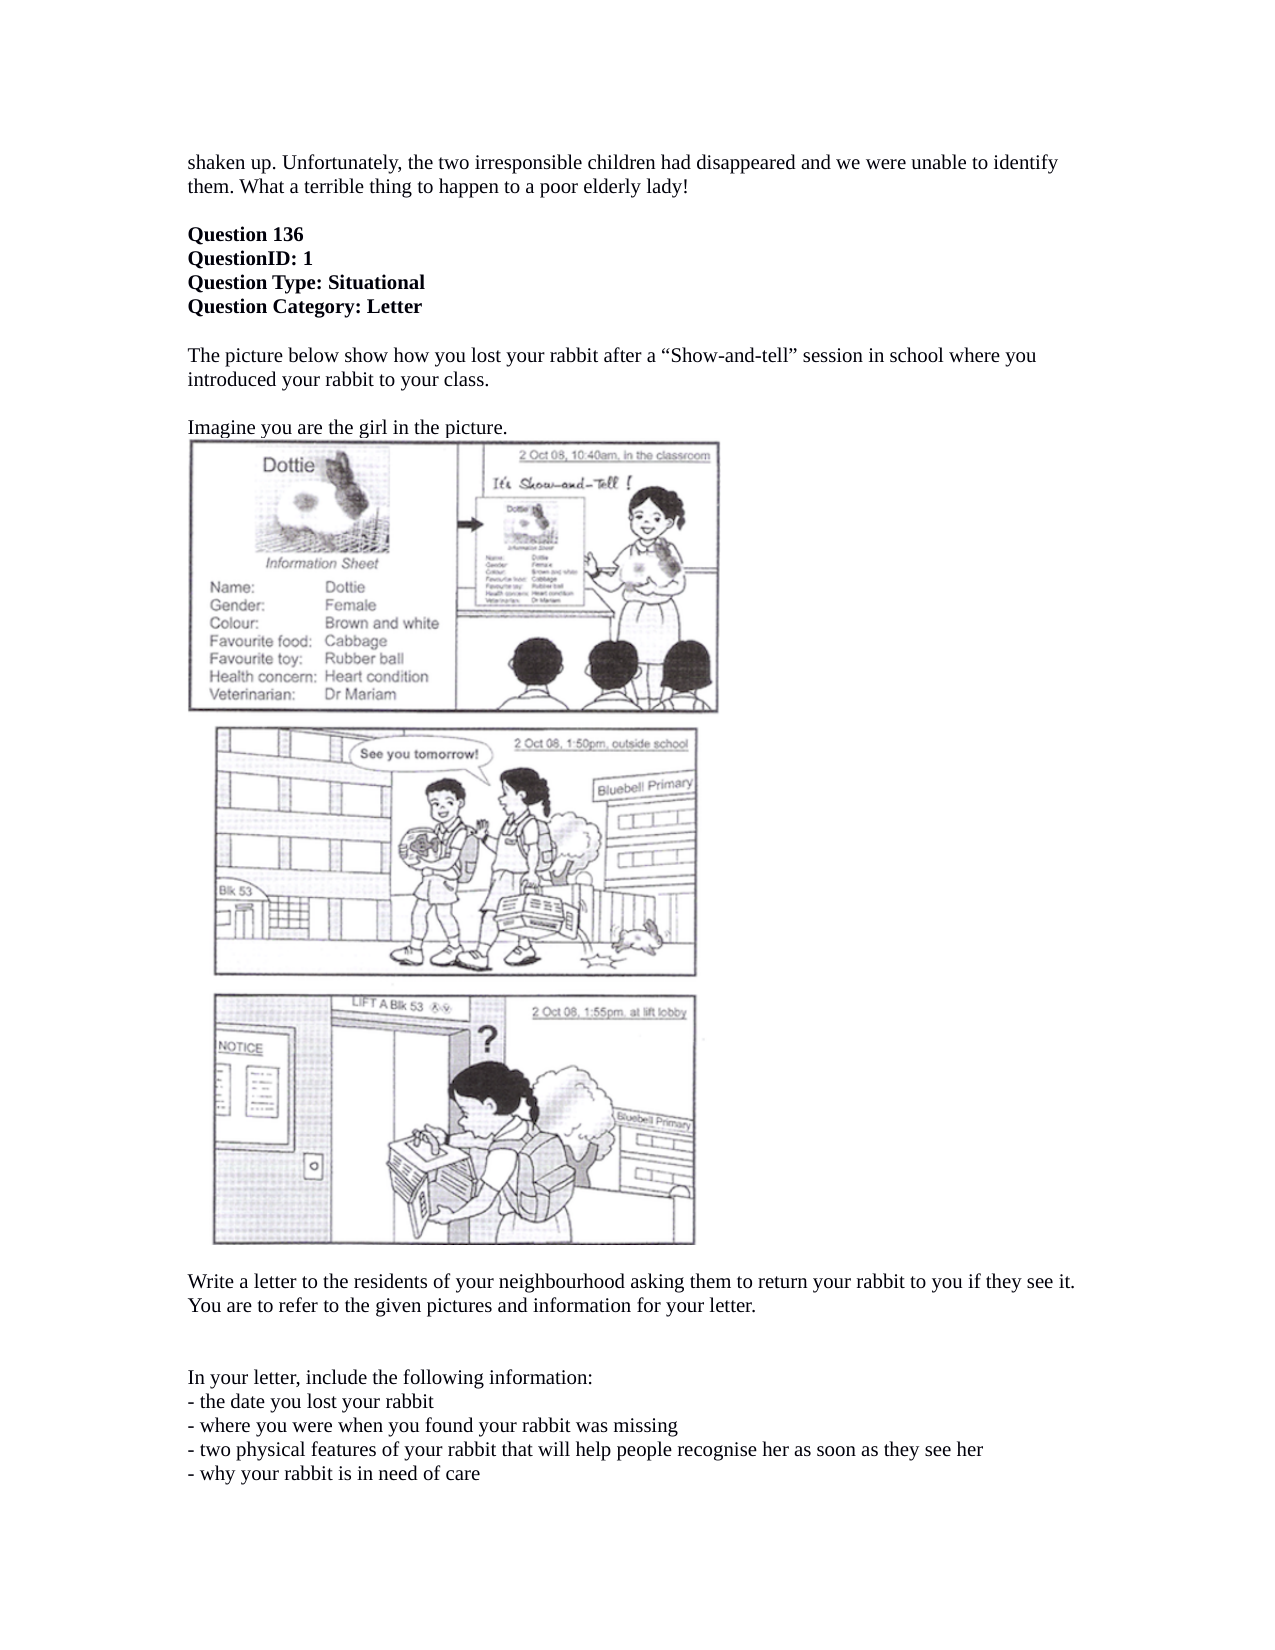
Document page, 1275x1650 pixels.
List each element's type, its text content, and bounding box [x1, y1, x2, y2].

text - why your rabbit is in need of care [187, 1461, 1087, 1485]
text - the date you lost your rabbit [187, 1389, 1087, 1413]
text Imagine you are the girl in the picture. [187, 415, 1087, 439]
text QuestionID: 1 [187, 246, 1087, 270]
text - two physical features of your rabbit that will help people recognise her as soon as they see her [187, 1437, 1087, 1461]
text Question Type: Situational [187, 270, 1087, 294]
text The picture below show how you lost your rabbit after a “Show-and-tell” session in school where you introduced your rabbit to your class. [187, 342, 1087, 391]
text In your letter, include the following information: [187, 1365, 1087, 1389]
text You are to refer to the given pictures and information for your letter. [187, 1293, 1087, 1317]
text Question 136 [187, 222, 1087, 246]
picture [187, 438, 721, 1245]
text Question Category: Letter [187, 294, 1087, 318]
text shaken up. Unfortunately, the two irresponsible children had disappeared and we were unable to identify them. What a terrible thing to happen to a poor elderly lady! [187, 150, 1087, 198]
text - where you were when you found your rabbit was missing [187, 1413, 1087, 1437]
text Write a letter to the residents of your neighbourhood asking them to return your rabbit to you if they see it. [187, 1269, 1087, 1293]
